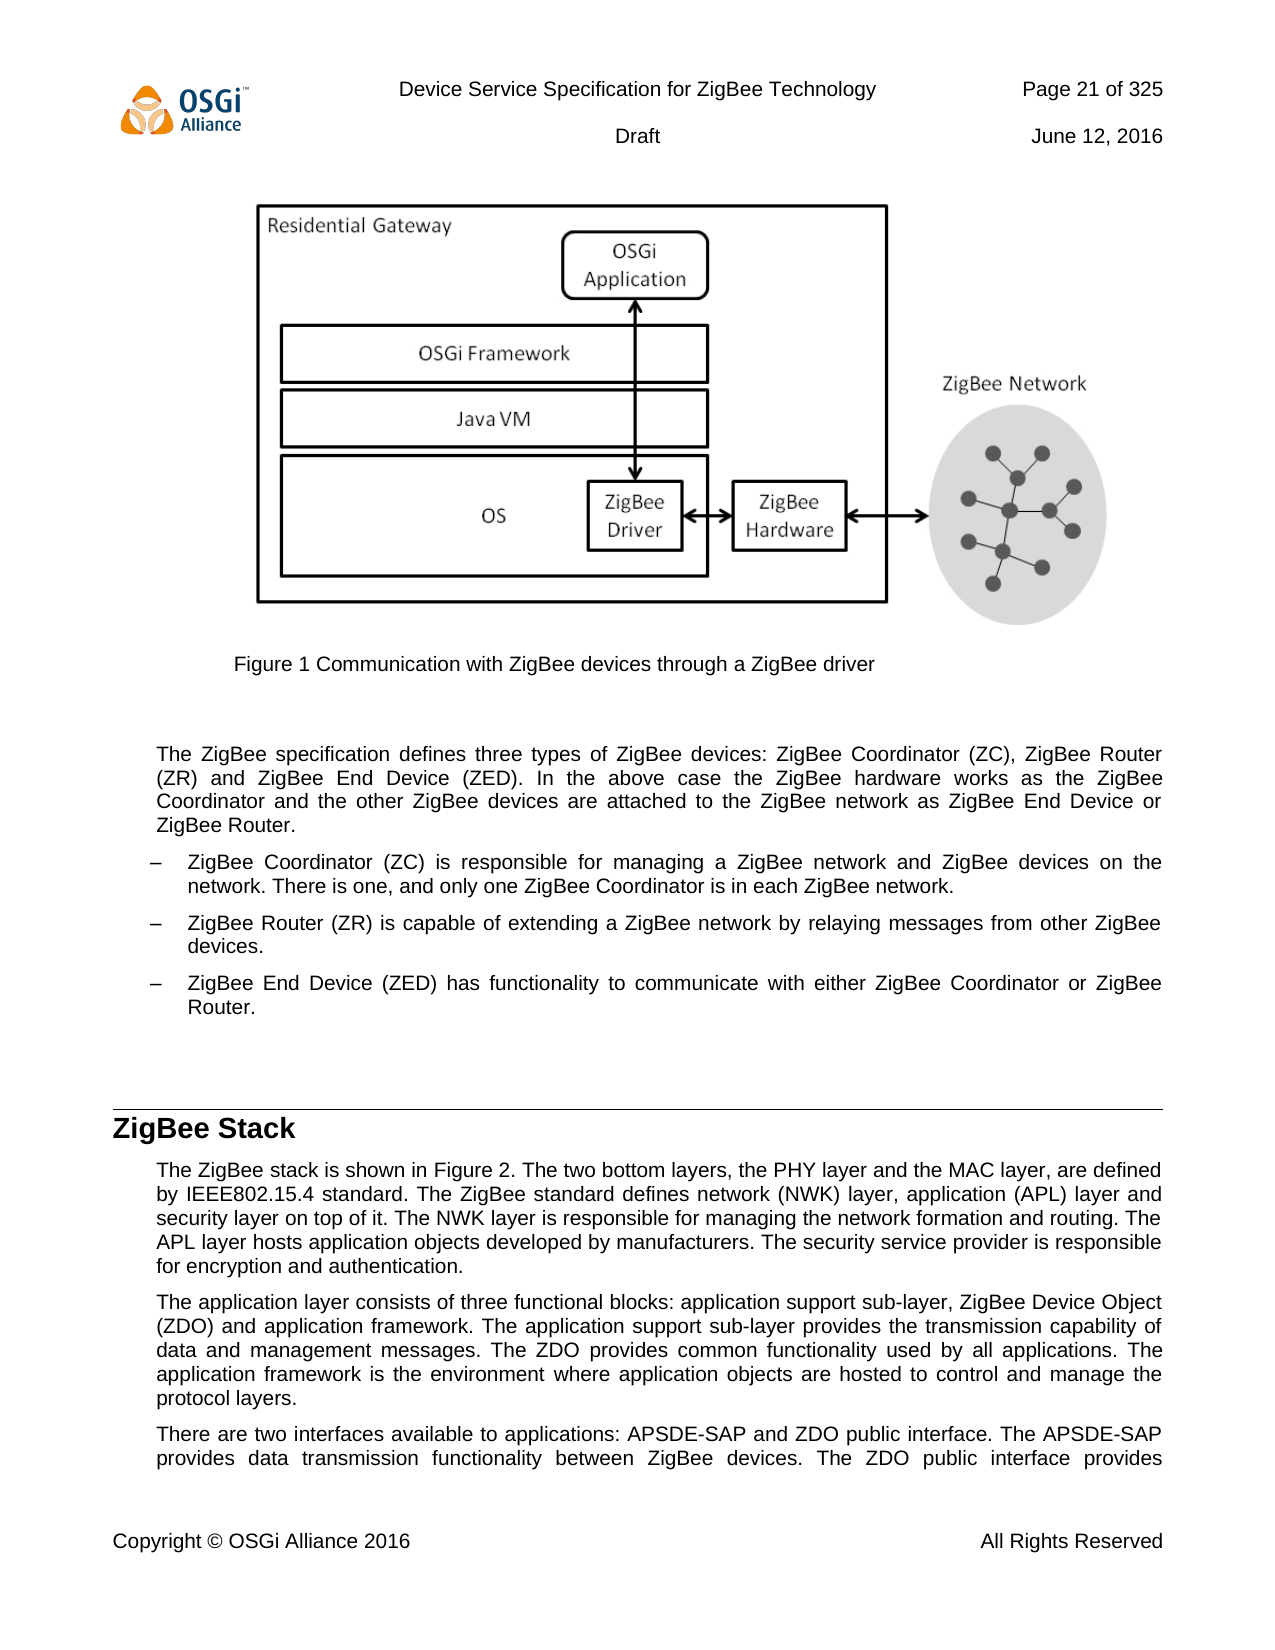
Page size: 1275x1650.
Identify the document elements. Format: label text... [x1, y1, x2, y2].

text The ZigBee specification defines three types of ZigBee devices: ZigBee Coordinator (ZC), ZigBee Router (ZR) and ZigBee End Device (ZED). In the above case the ZigBee hardware works as the ZigBee Coordinator and the other ZigBee devices are attached to the ZigBee network as ZigBee End Device or ZigBee Router. [156, 741, 1163, 837]
text Figure 1 Communication with ZigBee devices through a ZigBee driver [233, 653, 1086, 676]
text There are two interfaces available to applications: APSDE-SAP and ZDO public interface. The APSDE-SAP provides data transmission functionality between ZigBee devices. The ZDO public interface provides [156, 1422, 1163, 1470]
list ZigBee Router (ZR) is capable of extending a ZigBee network by relaying messages from other ZigBee devices. [150, 910, 1163, 958]
list ZigBee Coordinator (ZC) is responsible for managing a ZigBee network and ZigBee devices on the network. There is one, and only one ZigBee Coordinator is in each ZigBee network. [150, 850, 1163, 898]
list ZigBee End Device (ZED) has functionality to communicate with either ZigBee Coordinator or ZigBee Router. [150, 971, 1163, 1019]
picture [113, 78, 257, 142]
subtitle ZigBee Stack [112, 1110, 1163, 1145]
picture [233, 171, 1130, 653]
text The ZigBee stack is shown in Figure 2. The two bottom layers, the PHY layer and the MAC layer, are defined by IEEE802.15.4 standard. The ZigBee standard defines network (NWK) layer, application (APL) layer and security layer on top of it. The NWK layer is responsible for managing the network formation and routing. The APL layer hosts application objects developed by manufacturers. The security service provider is responsible for encryption and authentication. [156, 1158, 1163, 1277]
text The application layer consists of three functional blocks: application support sub-layer, ZigBee Device Object (ZDO) and application framework. The application support sub-layer provides the transmission capability of data and management messages. The ZDO provides common functionality used by all applications. The application framework is the environment where application objects are hosted to control and manage the protocol layers. [156, 1290, 1163, 1410]
